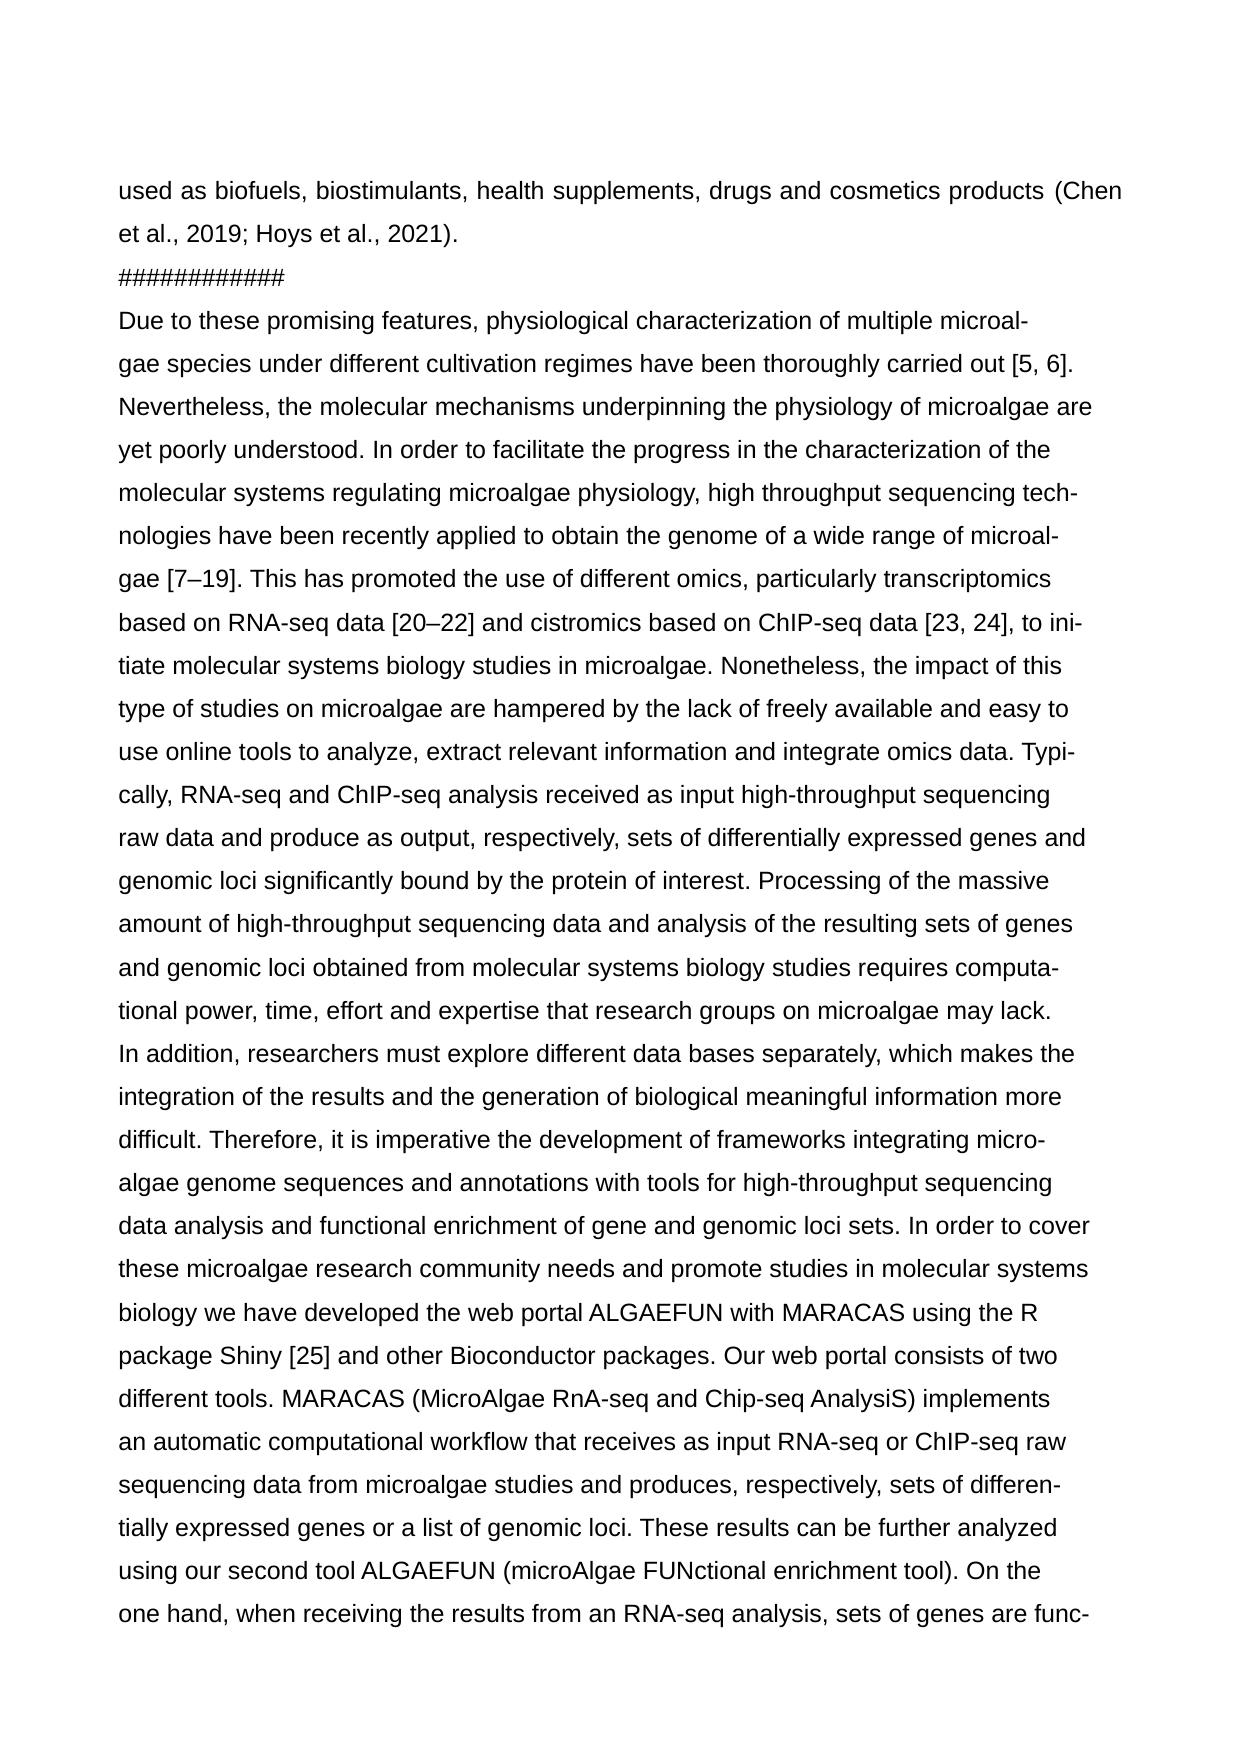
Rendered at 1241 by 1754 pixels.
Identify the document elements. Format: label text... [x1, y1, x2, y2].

text one hand, when receiving the results from an RNA-seq analysis, sets of genes are func- [118, 1599, 1122, 1628]
text data analysis and functional enrichment of gene and genomic loci sets. In order to cover [118, 1211, 1122, 1240]
text sequencing data from microalgae studies and produces, respectively, sets of differen- [118, 1470, 1122, 1499]
text raw data and produce as output, respectively, sets of differentially expressed genes and [118, 823, 1122, 852]
text use online tools to analyze, extract relevant information and integrate omics data. Typi- [118, 737, 1122, 766]
text used as biofuels, biostimulants, health supplements, drugs and cosmetics products (Chen et al., 2019; Hoys et al., 2021)⁠. [118, 176, 1122, 248]
text and genomic loci obtained from molecular systems biology studies requires computa- [118, 953, 1122, 981]
text algae genome sequences and annotations with tools for high-throughput sequencing [118, 1168, 1122, 1197]
text tional power, time, effort and expertise that research groups on microalgae may lack. [118, 996, 1122, 1024]
text based on RNA-seq data [20–22] and cistromics based on ChIP-seq data [23, 24], to ini- [118, 608, 1122, 636]
text an automatic computational workflow that receives as input RNA-seq or ChIP-seq raw [118, 1427, 1122, 1456]
text molecular systems regulating microalgae physiology, high throughput sequencing tech- [118, 478, 1122, 507]
text type of studies on microalgae are hampered by the lack of freely available and easy to [118, 694, 1122, 723]
text In addition, researchers must explore different data bases separately, which makes the [118, 1039, 1122, 1068]
text tially expressed genes or a list of genomic loci. These results can be further analyzed [118, 1513, 1122, 1542]
text Due to these promising features, physiological characterization of multiple microal- [118, 306, 1122, 334]
text amount of high-throughput sequencing data and analysis of the resulting sets of genes [118, 909, 1122, 938]
text different tools. MARACAS (MicroAlgae RnA-seq and Chip-seq AnalysiS) implements [118, 1384, 1122, 1413]
text gae species under different cultivation regimes have been thoroughly carried out [5, 6]. [118, 349, 1122, 378]
text integration of the results and the generation of biological meaningful information more [118, 1082, 1122, 1111]
text package Shiny [25] and other Bioconductor packages. Our web portal consists of two [118, 1341, 1122, 1369]
text cally, RNA-seq and ChIP-seq analysis received as input high-throughput sequencing [118, 780, 1122, 809]
text tiate molecular systems biology studies in microalgae. Nonetheless, the impact of this [118, 651, 1122, 679]
text these microalgae research community needs and promote studies in molecular systems [118, 1254, 1122, 1283]
text gae [7–19]. This has promoted the use of different omics, particularly transcriptomics [118, 564, 1122, 593]
text genomic loci significantly bound by the protein of interest. Processing of the massive [118, 866, 1122, 895]
text difficult. Therefore, it is imperative the development of frameworks integrating micro- [118, 1125, 1122, 1154]
text biology we have developed the web portal ALGAEFUN with MARACAS using the R [118, 1298, 1122, 1326]
text nologies have been recently applied to obtain the genome of a wide range of microal- [118, 521, 1122, 550]
text using our second tool ALGAEFUN (microAlgae FUNctional enrichment tool). On the [118, 1556, 1122, 1585]
text ############ [118, 263, 1122, 291]
text yet poorly understood. In order to facilitate the progress in the characterization of the [118, 435, 1122, 464]
text Nevertheless, the molecular mechanisms underpinning the physiology of microalgae are [118, 392, 1122, 421]
